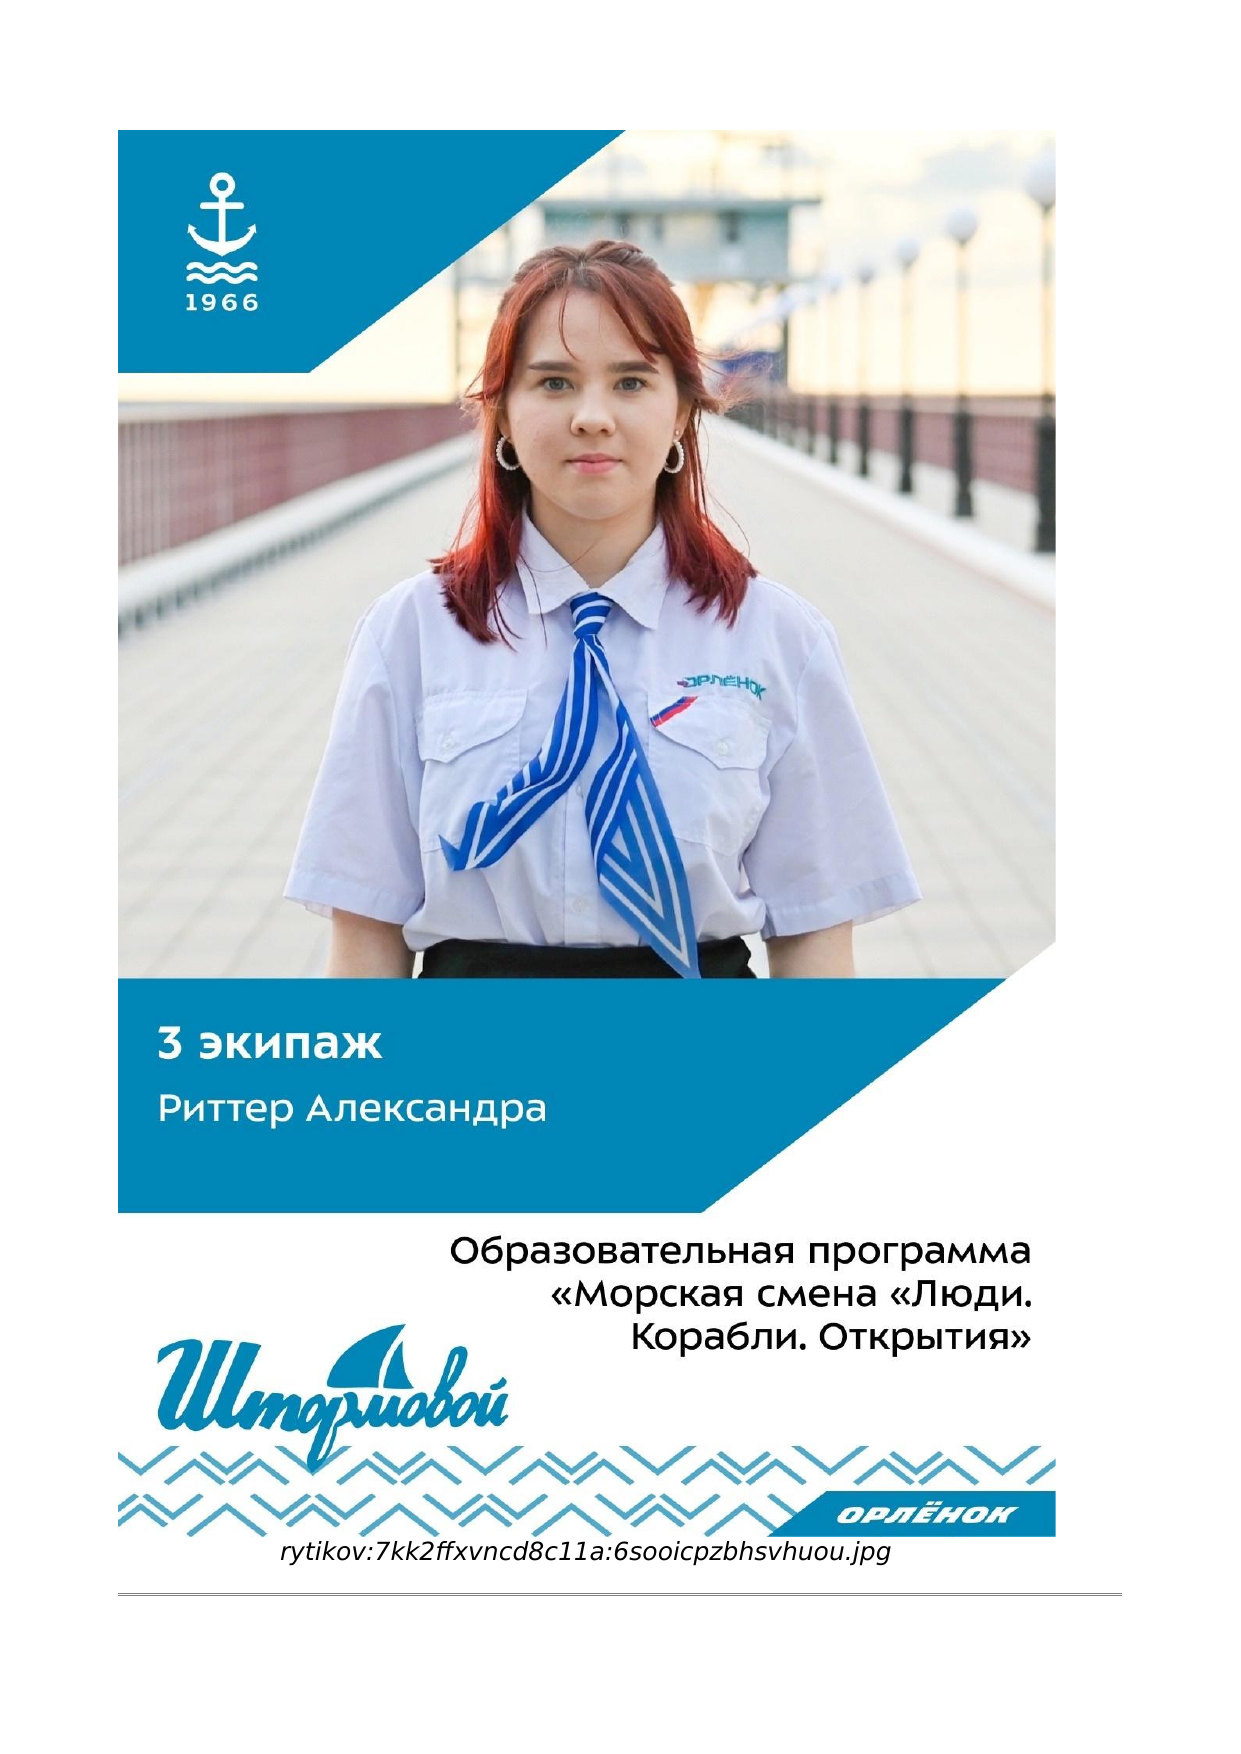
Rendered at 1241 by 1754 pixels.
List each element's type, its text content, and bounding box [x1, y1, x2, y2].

picture [198, 1032, 251, 1060]
picture [384, 1099, 404, 1122]
picture [187, 171, 256, 256]
picture [187, 260, 258, 285]
picture [243, 293, 259, 311]
text rytikov:7kk2ffxvncd8c11a:6sooicpzbhsvhuou.jpg [118, 1537, 1056, 1566]
picture [159, 1094, 268, 1122]
picture [187, 293, 197, 312]
picture [221, 293, 237, 312]
picture [159, 1025, 181, 1060]
picture [201, 293, 216, 312]
picture [118, 130, 1056, 1537]
picture [284, 1032, 339, 1060]
picture [837, 1501, 1018, 1525]
picture [342, 1032, 382, 1059]
picture [254, 1032, 280, 1060]
picture [406, 1098, 446, 1122]
picture [306, 1095, 381, 1123]
picture [449, 1098, 546, 1130]
picture [270, 1098, 293, 1129]
